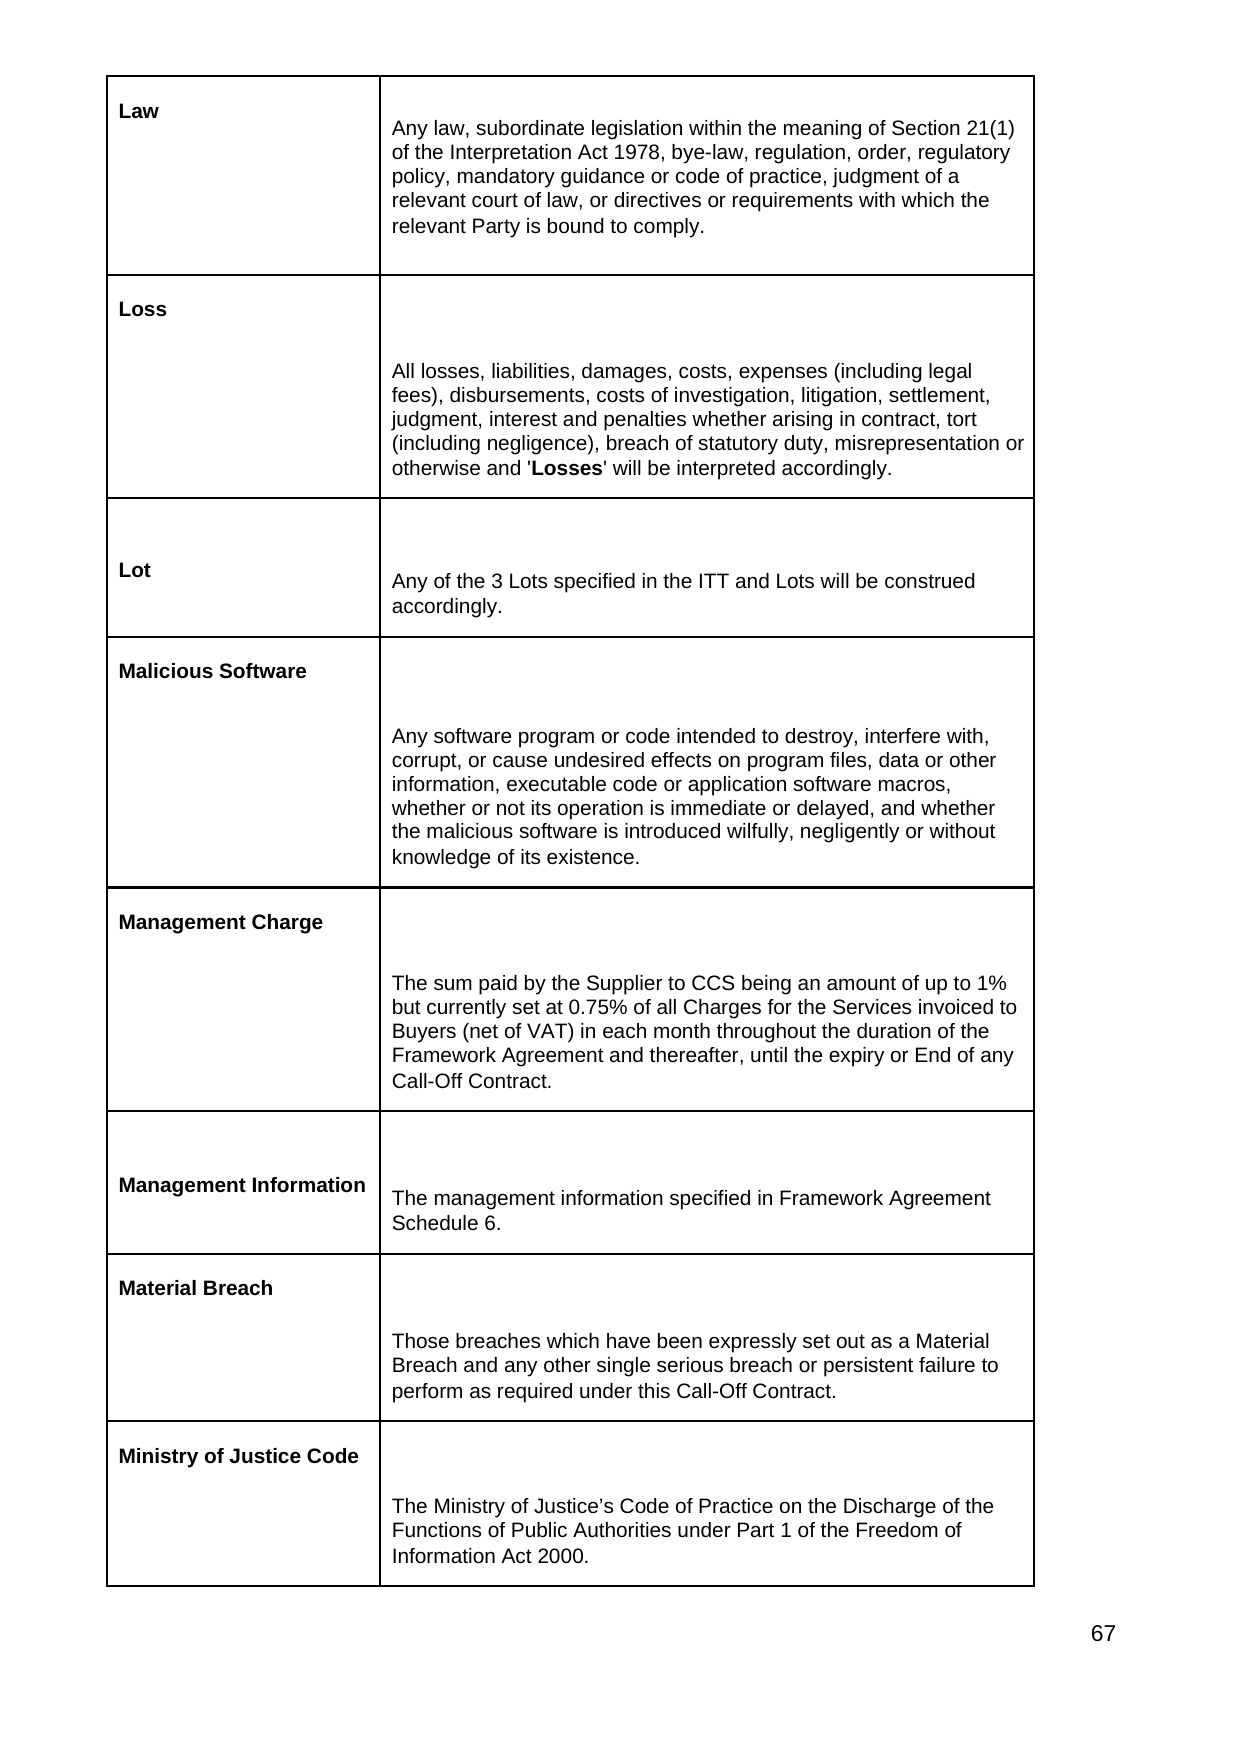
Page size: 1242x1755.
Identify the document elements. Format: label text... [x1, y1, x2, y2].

table_cell Any of the 3 Lots specified in the ITT and Lots will be construed accordingly. [381, 499, 1033, 636]
table_cell The management information specified in Framework Agreement Schedule 6. [381, 1112, 1033, 1252]
table_cell Management Charge [108, 889, 379, 1110]
table_cell Management Information [108, 1112, 379, 1252]
table_cell Ministry of Justice Code [108, 1422, 379, 1585]
table_cell Those breaches which have been expressly set out as a Material Breach and any other single serious breach or persistent failure to perform as required under this Call-Off Contract. [381, 1255, 1033, 1420]
table_cell Any software program or code intended to destroy, interfere with, corrupt, or cause undesired effects on program files, data or other information, executable code or application software macros, whether or not its operation is immediate or delayed, and whether the malicious software is introduced wilfully, negligently or without knowledge of its existence. [381, 638, 1033, 886]
table_cell Any law, subordinate legislation within the meaning of Section 21(1) of the Interpretation Act 1978, bye-law, regulation, order, regulatory policy, mandatory guidance or code of practice, judgment of a relevant court of law, or directives or requirements with which the relevant Party is bound to comply. [381, 77, 1033, 273]
table_cell The sum paid by the Supplier to CCS being an amount of up to 1% but currently set at 0.75% of all Charges for the Services invoiced to Buyers (net of VAT) in each month throughout the duration of the Framework Agreement and thereafter, until the expiry or End of any Call-Off Contract. [381, 889, 1033, 1110]
table_cell Loss [108, 276, 379, 497]
table_cell All losses, liabilities, damages, costs, expenses (including legal fees), disbursements, costs of investigation, litigation, settlement, judgment, interest and penalties whether arising in contract, tort (including negligence), breach of statutory duty, misrepresentation or otherwise and 'Losses' will be interpreted accordingly. [381, 276, 1033, 497]
table_cell Law [108, 77, 379, 273]
table_cell The Ministry of Justice’s Code of Practice on the Discharge of the Functions of Public Authorities under Part 1 of the Freedom of Information Act 2000. [381, 1422, 1033, 1585]
table_cell Malicious Software [108, 638, 379, 886]
table_cell Lot [108, 499, 379, 636]
table_cell Material Breach [108, 1255, 379, 1420]
